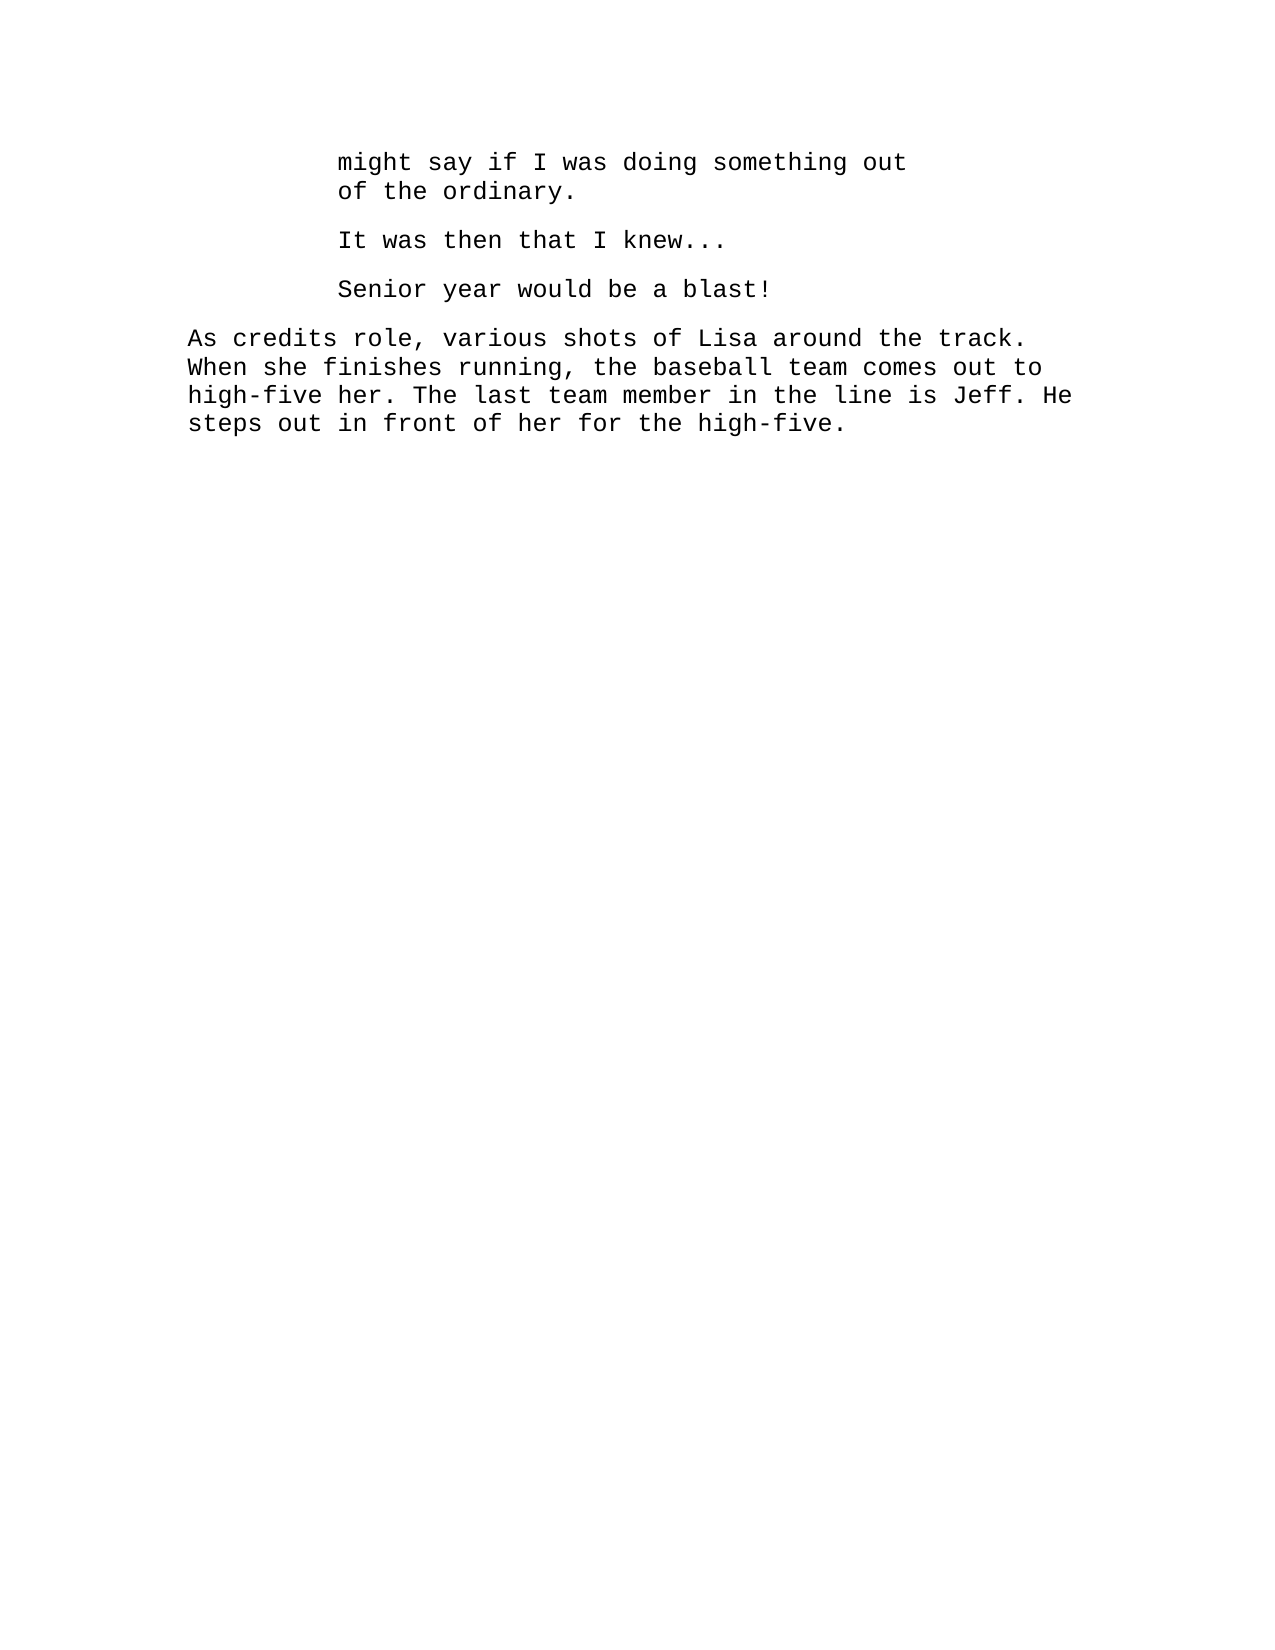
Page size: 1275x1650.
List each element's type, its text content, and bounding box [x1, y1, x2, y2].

text It was then that I knew... [337, 227, 937, 256]
text As credits role, various shots of Lisa around the track. When she finishes running, the baseball team comes out to high-five her. The last team member in the line is Jeff. He steps out in front of her for the high-five. [187, 326, 1087, 439]
text might say if I was doing something out of the ordinary. [337, 150, 937, 207]
text Senior year would be a blast! [337, 277, 937, 305]
